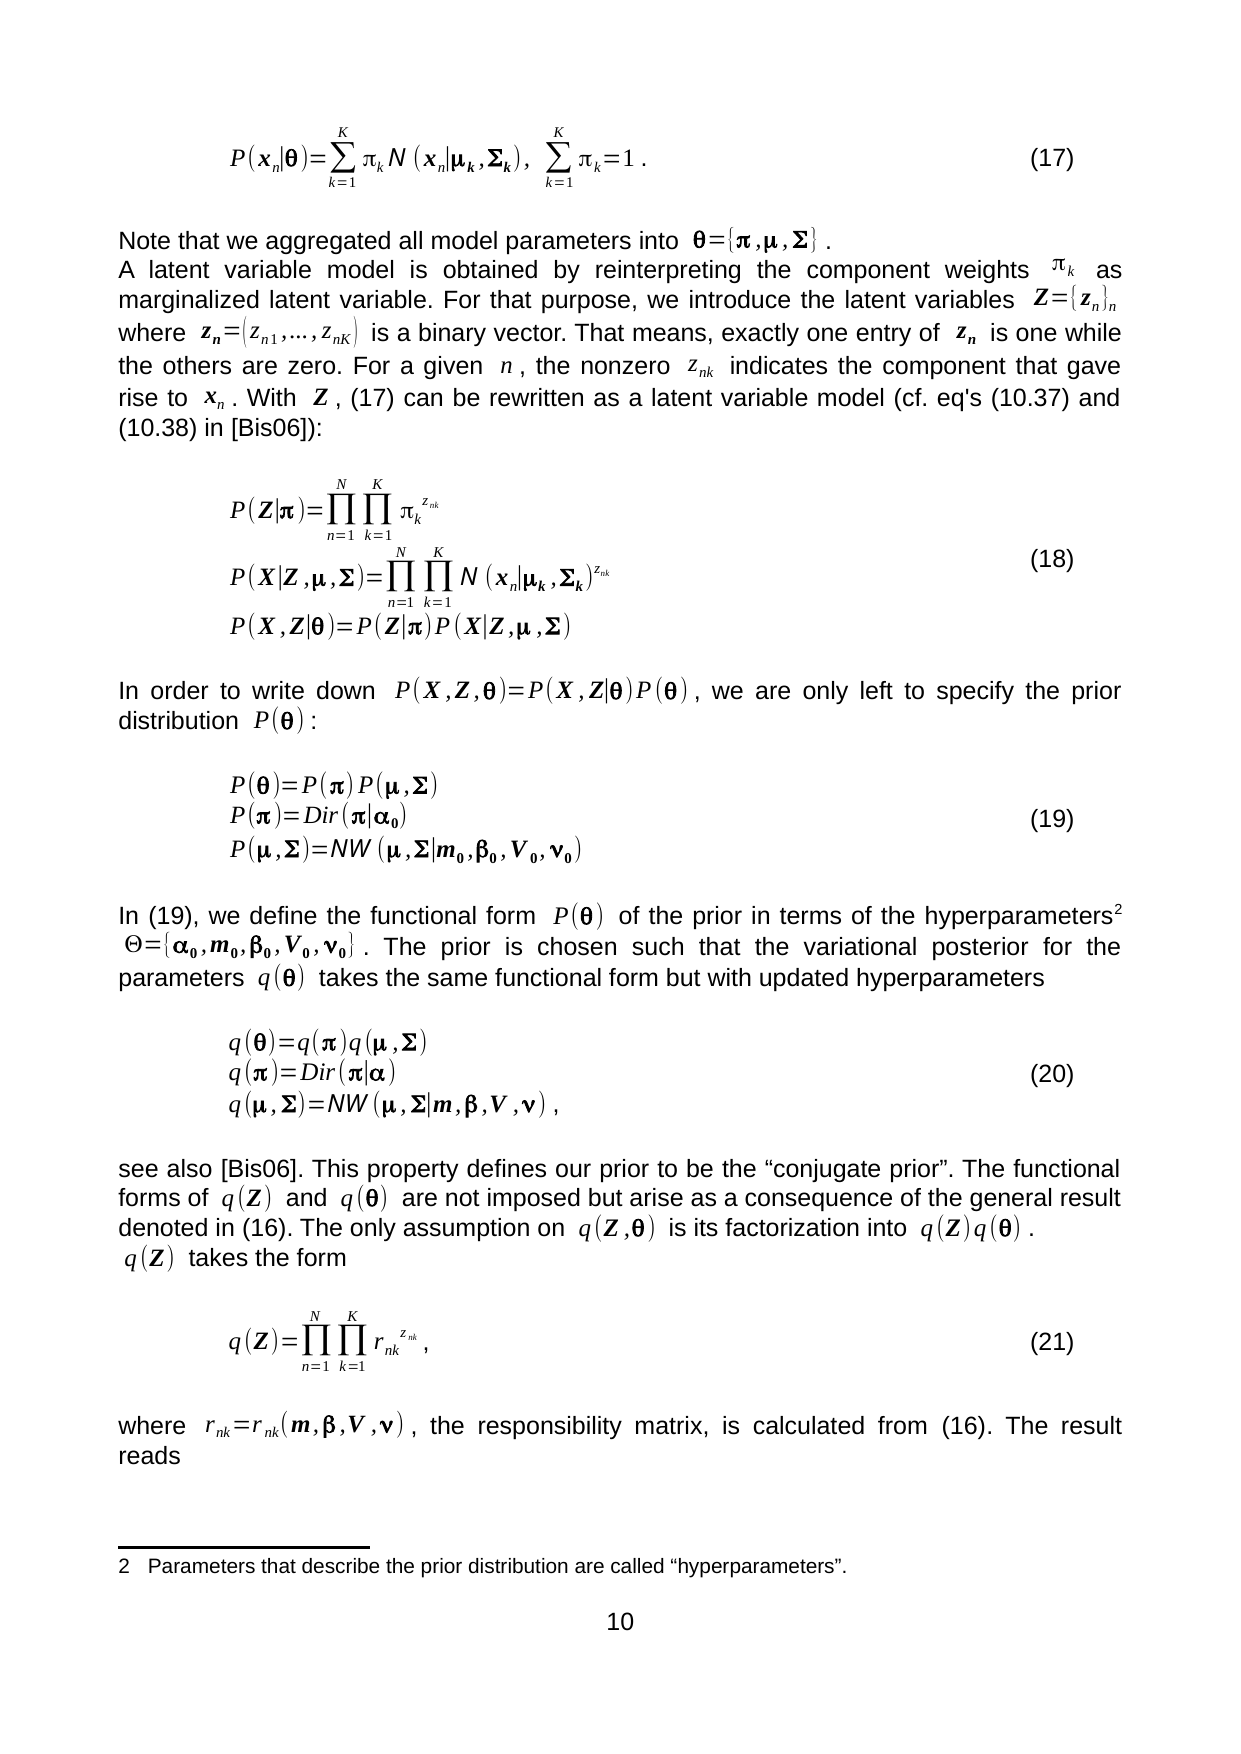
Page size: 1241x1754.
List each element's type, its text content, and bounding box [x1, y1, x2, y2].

table_header (18) [1024, 470, 1123, 647]
table_header [217, 470, 1024, 647]
table_header [217, 764, 1024, 872]
table_header (17) [1024, 118, 1123, 197]
table_header , [217, 1301, 1024, 1380]
text Parameters that describe the prior distribution are called “hyperparameters”. [118, 1554, 1122, 1578]
text where , the responsibility matrix, is calculated from (16). The result reads [118, 1409, 1122, 1470]
table_header (19) [1024, 764, 1123, 872]
table_header , [217, 1021, 1024, 1125]
table_header (20) [1024, 1021, 1123, 1125]
table_header [118, 1301, 217, 1380]
text Note that we aggregated all model parameters into . [118, 226, 1122, 255]
text A latent variable model is obtained by reinterpreting the component weights as marginalized latent variable. For that purpose, we introduce the latent variables where is a binary vector. That means, exactly one entry of is one while the others are zero. For a given , the nonzero indicates the component that gave rise to . With , (17) can be rewritten as a latent variable model (cf. eq's (10.37) and (10.38) in [Bis06]): [118, 255, 1122, 441]
text see also [Bis06]. This property defines our prior to be the “conjugate prior”. The functional forms of and are not imposed but arise as a consequence of the general result denoted in (16). The only assumption on is its factorization into . [118, 1154, 1122, 1243]
table_header [118, 764, 217, 872]
table_header [118, 118, 217, 197]
text In order to write down , we are only left to specify the prior distribution : [118, 675, 1122, 736]
table_header . [217, 118, 1024, 197]
table_header (21) [1024, 1301, 1123, 1380]
text takes the form [118, 1243, 1122, 1273]
text In (19), we define the functional form of the prior in terms of the hyperparameters . The prior is chosen such that the variational posterior for the parameters takes the same functional form but with updated hyperparameters [118, 901, 1122, 992]
table_header [118, 470, 217, 647]
table_header [118, 1021, 217, 1125]
